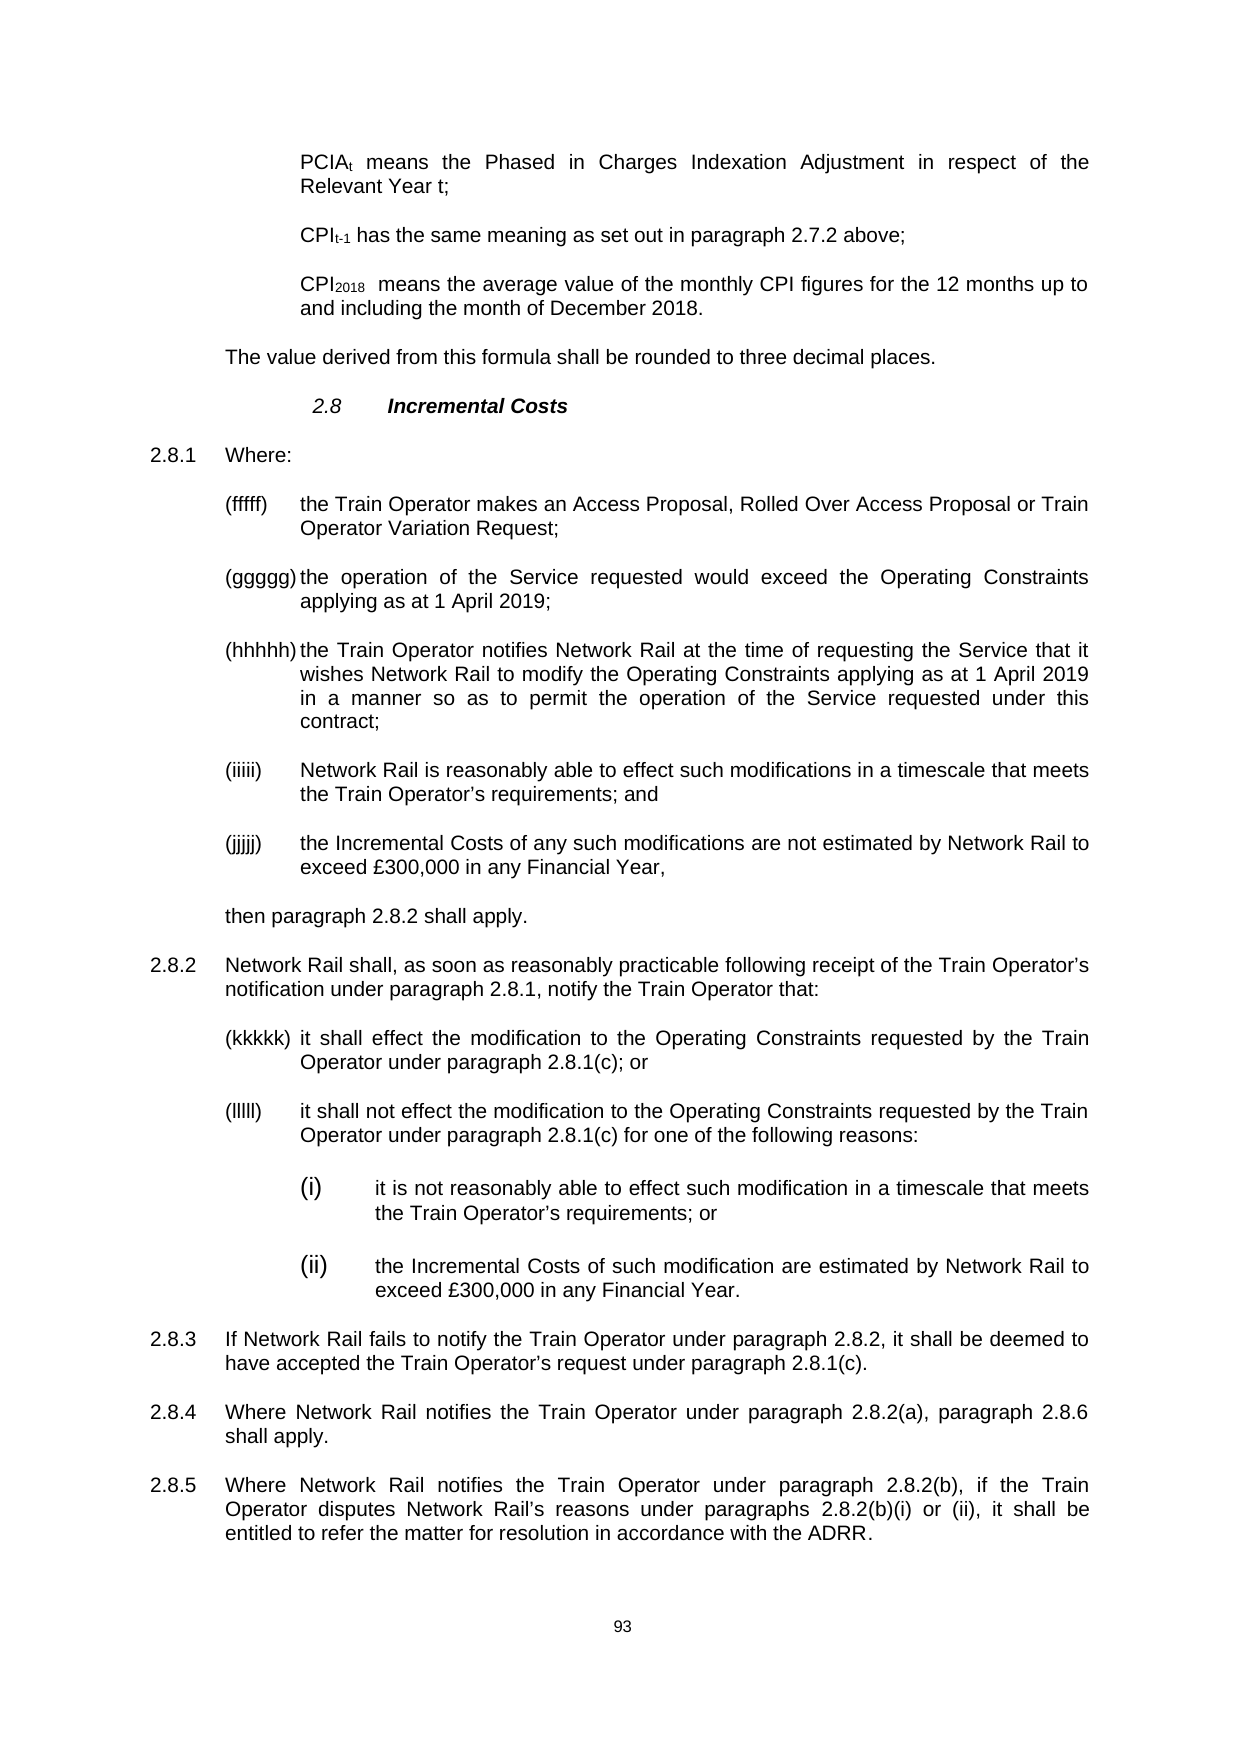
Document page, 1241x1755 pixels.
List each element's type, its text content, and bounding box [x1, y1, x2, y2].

subtitle it shall effect the modification to the Operating Constraints requested by the Train Operator under paragraph 2.8.1(c); or [225, 1026, 1090, 1074]
list Incremental Costs [312, 394, 1090, 418]
list If Network Rail fails to notify the Train Operator under paragraph 2.8.2, it shall be deemed to have accepted the Train Operator’s request under paragraph 2.8.1(c). [150, 1327, 1090, 1375]
subtitle it is not reasonably able to effect such modification in a timescale that meets the Train Operator’s requirements; or [300, 1172, 1090, 1224]
list Where Network Rail notifies the Train Operator under paragraph 2.8.2(b), if the Train Operator disputes Network Rail’s reasons under paragraphs 2.8.2(b)(i) or (ii), it shall be entitled to refer the matter for resolution in accordance with the ADRR. [150, 1473, 1090, 1545]
text CPI2018 means the average value of the monthly CPI figures for the 12 months up to and including the month of December 2018. [300, 272, 1090, 320]
list Network Rail shall, as soon as reasonably practicable following receipt of the Train Operator’s notification under paragraph 2.8.1, notify the Train Operator that: [150, 953, 1090, 1001]
subtitle the Incremental Costs of such modification are estimated by Network Rail to exceed £300,000 in any Financial Year. [300, 1249, 1090, 1302]
list Where Network Rail notifies the Train Operator under paragraph 2.8.2(a), paragraph 2.8.6 shall apply. [150, 1400, 1090, 1448]
list Where: [150, 443, 1090, 467]
subtitle Network Rail is reasonably able to effect such modifications in a timescale that meets the Train Operator’s requirements; and [225, 758, 1090, 806]
text The value derived from this formula shall be rounded to three decimal places. [225, 345, 1090, 369]
text PCIAt means the Phased in Charges Indexation Adjustment in respect of the Relevant Year t; [300, 150, 1090, 198]
text then paragraph 2.8.2 shall apply. [225, 904, 1090, 928]
subtitle the Train Operator notifies Network Rail at the time of requesting the Service that it wishes Network Rail to modify the Operating Constraints applying as at 1 April 2019 in a manner so as to permit the operation of the Service requested under this contract; [225, 637, 1090, 733]
subtitle the Train Operator makes an Access Proposal, Rolled Over Access Proposal or Train Operator Variation Request; [225, 492, 1090, 539]
subtitle it shall not effect the modification to the Operating Constraints requested by the Train Operator under paragraph 2.8.1(c) for one of the following reasons: [225, 1099, 1090, 1147]
text CPIt-1 has the same meaning as set out in paragraph 2.7.2 above; [300, 223, 1090, 247]
subtitle the Incremental Costs of any such modifications are not estimated by Network Rail to exceed £300,000 in any Financial Year, [225, 831, 1090, 879]
subtitle the operation of the Service requested would exceed the Operating Constraints applying as at 1 April 2019; [225, 564, 1090, 612]
